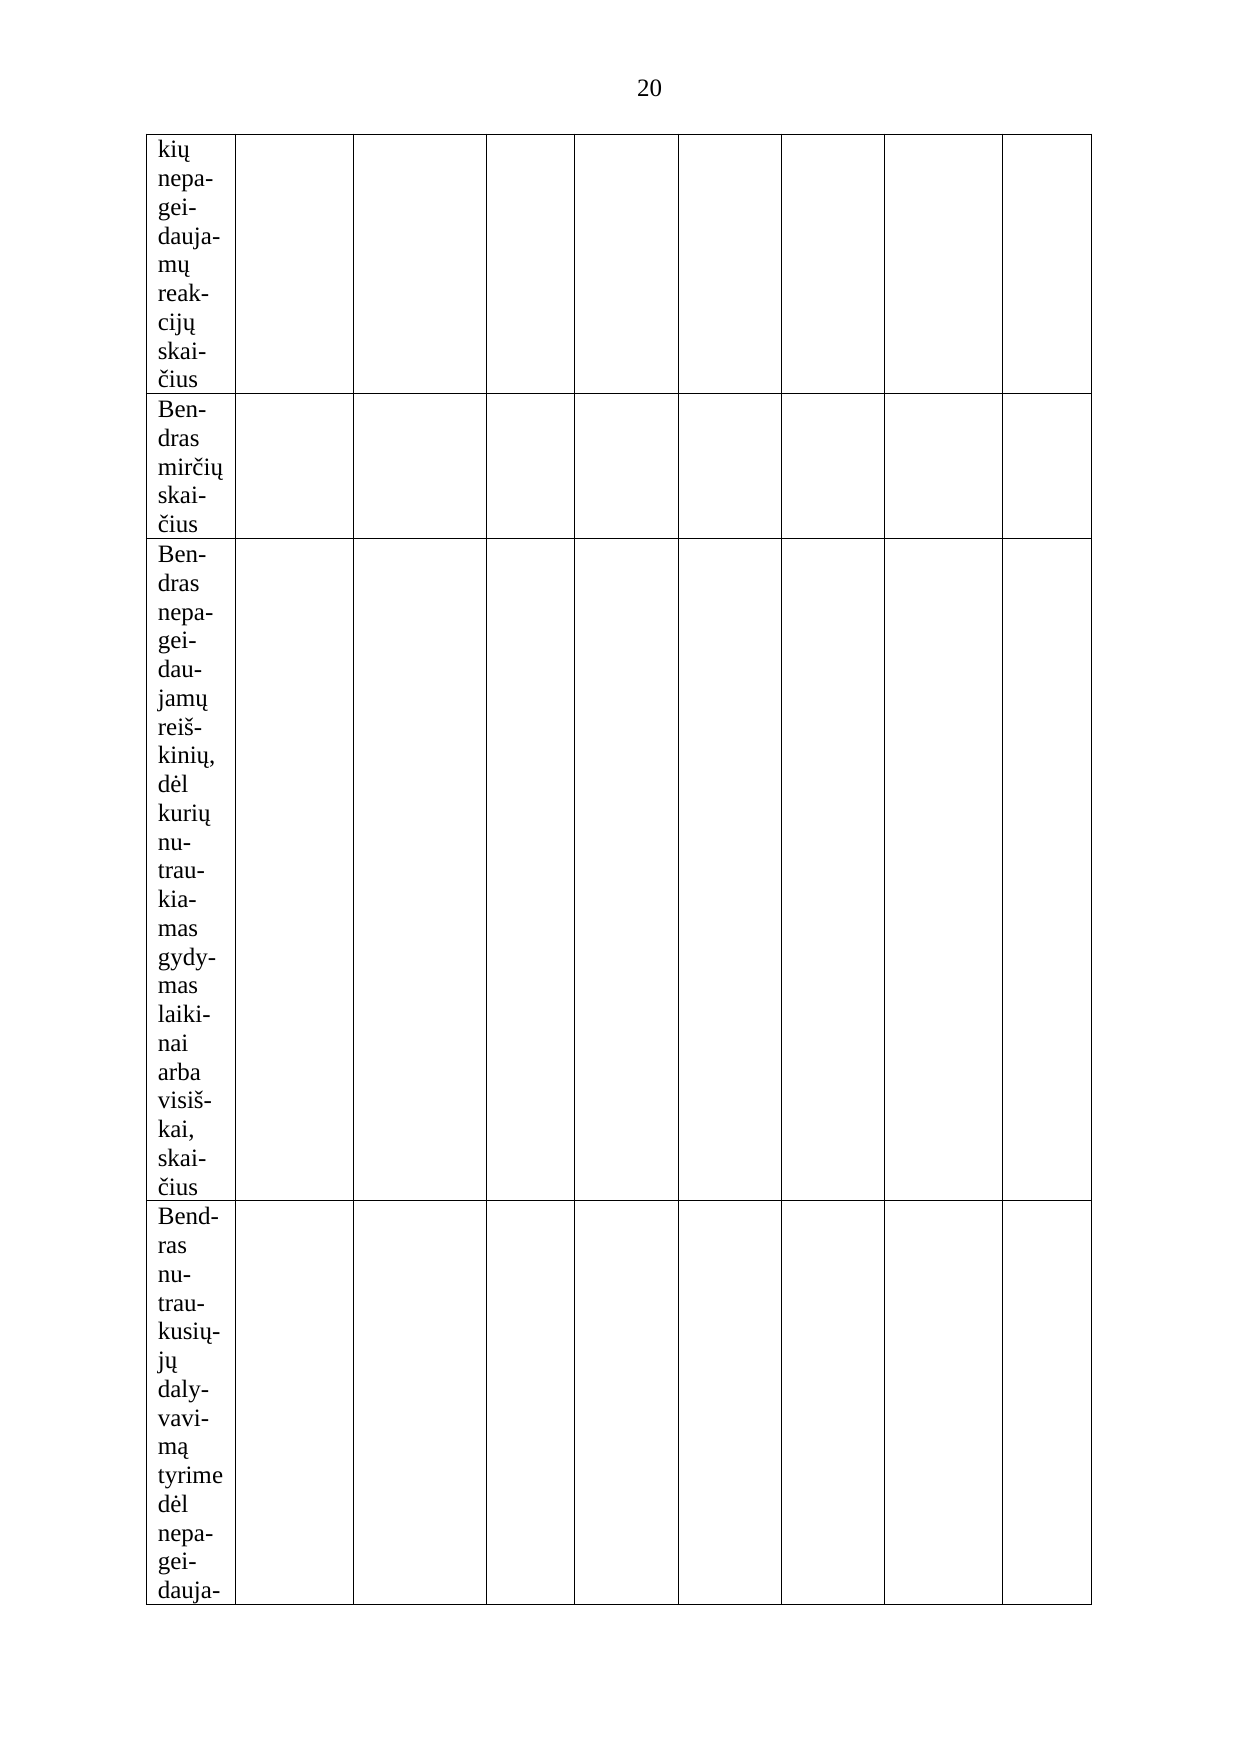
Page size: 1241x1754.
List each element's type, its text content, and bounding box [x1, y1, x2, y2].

table_cell [885, 135, 1002, 393]
table_cell [679, 135, 781, 393]
table_cell [236, 539, 353, 1200]
table_cell [1003, 1201, 1091, 1604]
table_cell [575, 135, 678, 393]
table_cell Ben-dras mirčių skai-čius [147, 394, 235, 538]
table_cell [782, 1201, 884, 1604]
table_cell [885, 539, 1002, 1200]
table_cell [236, 1201, 353, 1604]
table_cell [782, 539, 884, 1200]
table_cell [885, 394, 1002, 538]
table_cell kių nepa-gei-dauja-mų reak-cijų skai-čius [147, 135, 235, 393]
table_cell [679, 539, 781, 1200]
table_cell [575, 1201, 678, 1604]
table_cell [487, 394, 574, 538]
table_cell [236, 394, 353, 538]
table_cell [487, 1201, 574, 1604]
table_cell [1003, 394, 1091, 538]
table_cell [782, 135, 884, 393]
table_cell [1003, 135, 1091, 393]
table_cell [354, 539, 486, 1200]
table_cell [575, 539, 678, 1200]
table_cell [782, 394, 884, 538]
table_cell [487, 539, 574, 1200]
table_cell [487, 135, 574, 393]
table_cell [679, 1201, 781, 1604]
table_cell [679, 394, 781, 538]
table_cell Bend-ras nu-trau-kusių- jų daly-vavi-mą tyrime dėl nepa-gei-dauja- [147, 1201, 235, 1604]
table_cell Ben-dras nepa-gei-dau-jamų reiš-kinių, dėl kurių nu-trau-kia-mas gydy-mas laiki-nai arba visiš-kai, skai-čius [147, 539, 235, 1200]
table_cell [885, 1201, 1002, 1604]
table_cell [575, 394, 678, 538]
table_cell [354, 1201, 486, 1604]
table_cell [1003, 539, 1091, 1200]
table_cell [354, 135, 486, 393]
table_cell [354, 394, 486, 538]
table_cell [236, 135, 353, 393]
